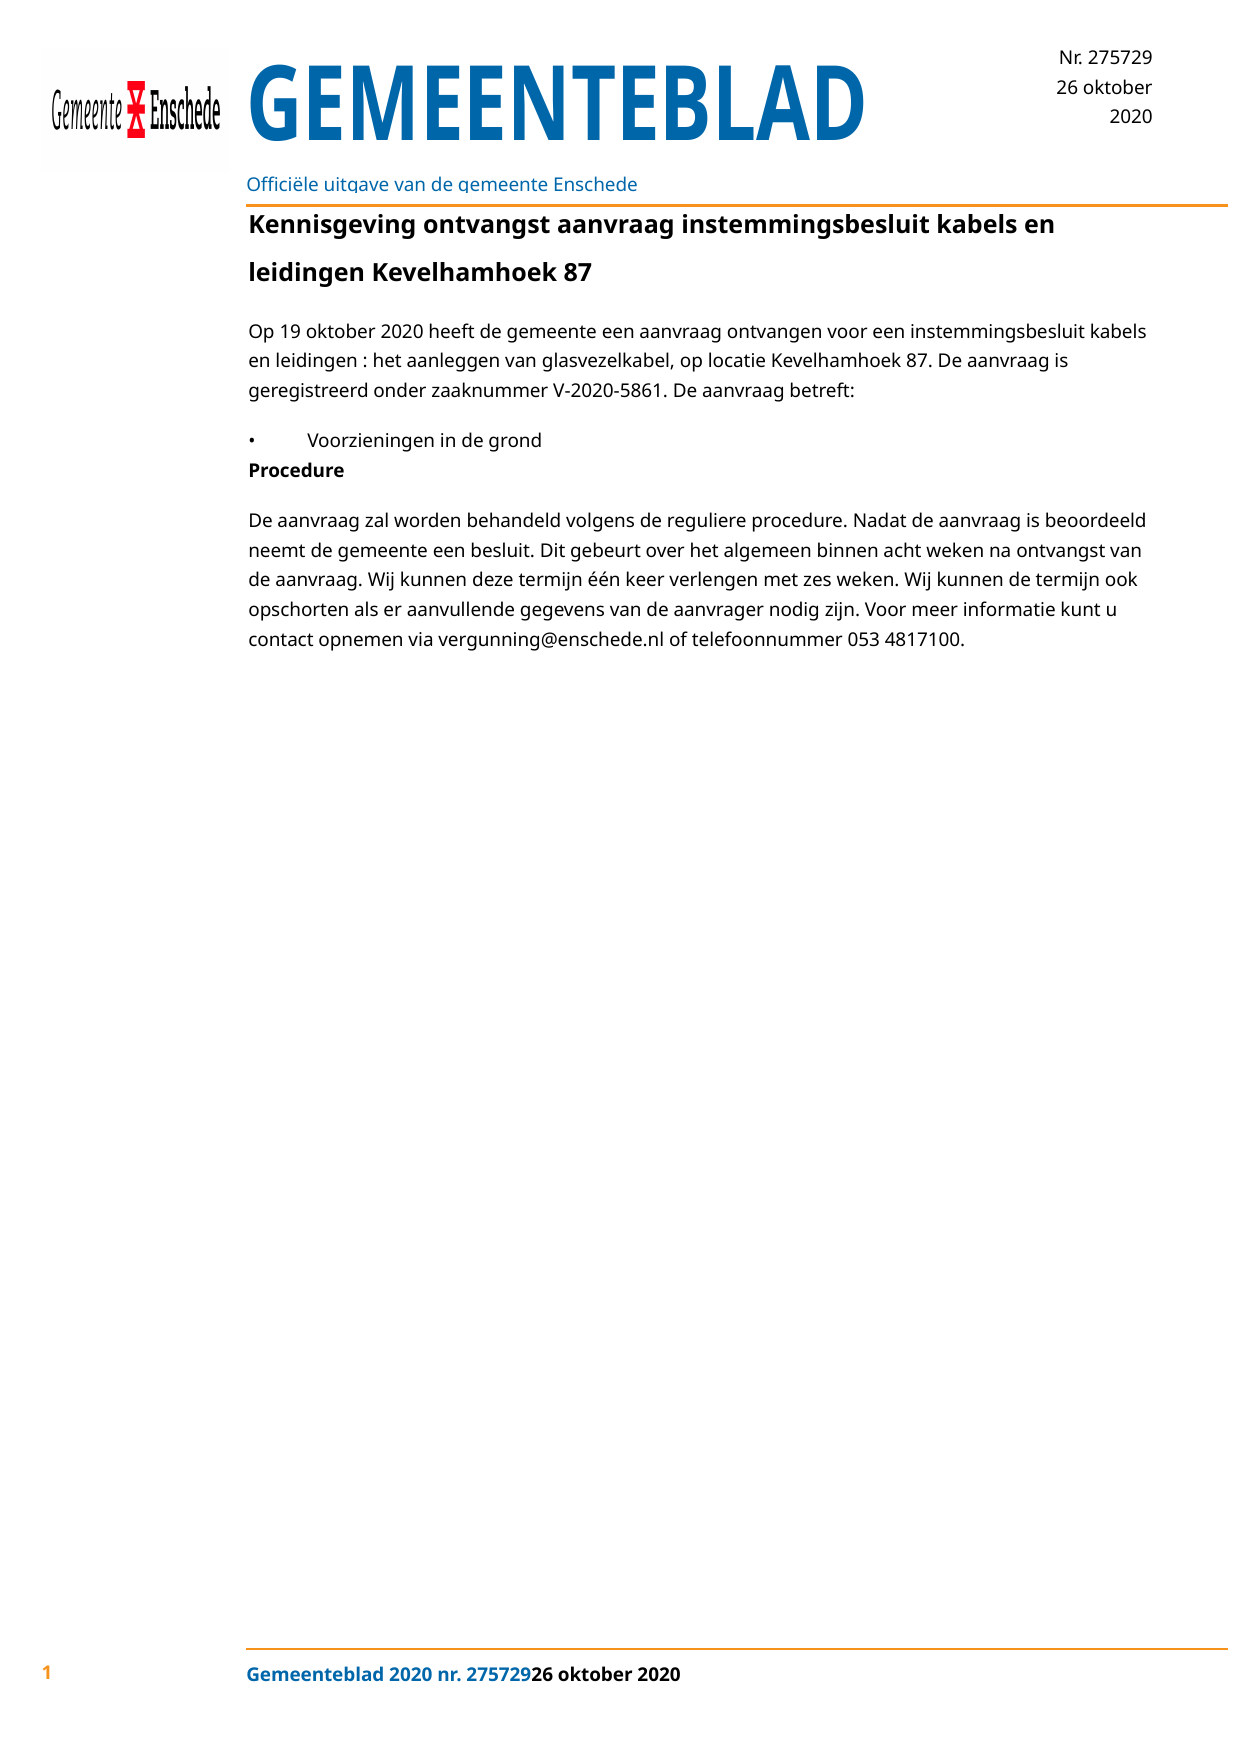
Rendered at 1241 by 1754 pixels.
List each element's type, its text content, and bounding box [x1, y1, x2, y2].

text Kennisgeving ontvangst aanvraag instemmingsbesluit kabels en leidingen Kevelhamhoek 87 [248, 207, 1152, 288]
text Op 19 oktober 2020 heeft de gemeente een aanvraag ontvangen voor een instemmingsbesluit kabels en leidingen : het aanleggen van glasvezelkabel, op locatie Kevelhamhoek 87. De aanvraag is geregistreerd onder zaaknummer V-2020-5861. De aanvraag betreft: [248, 318, 1152, 403]
text Procedure [248, 457, 1152, 483]
text De aanvraag zal worden behandeld volgens de reguliere procedure. Nadat de aanvraag is beoordeeld neemt de gemeente een besluit. Dit gebeurt over het algemeen binnen acht weken na ontvangst van de aanvraag. Wij kunnen deze termijn één keer verlengen met zes weken. Wij kunnen de termijn ook opschorten als er aanvullende gegevens van de aanvrager nodig zijn. Voor meer informatie kunt u contact opnemen via vergunning@enschede.nl of telefoonnummer 053 4817100. [248, 507, 1152, 652]
picture [41, 47, 231, 172]
list Voorzieningen in de grond [248, 427, 1152, 453]
